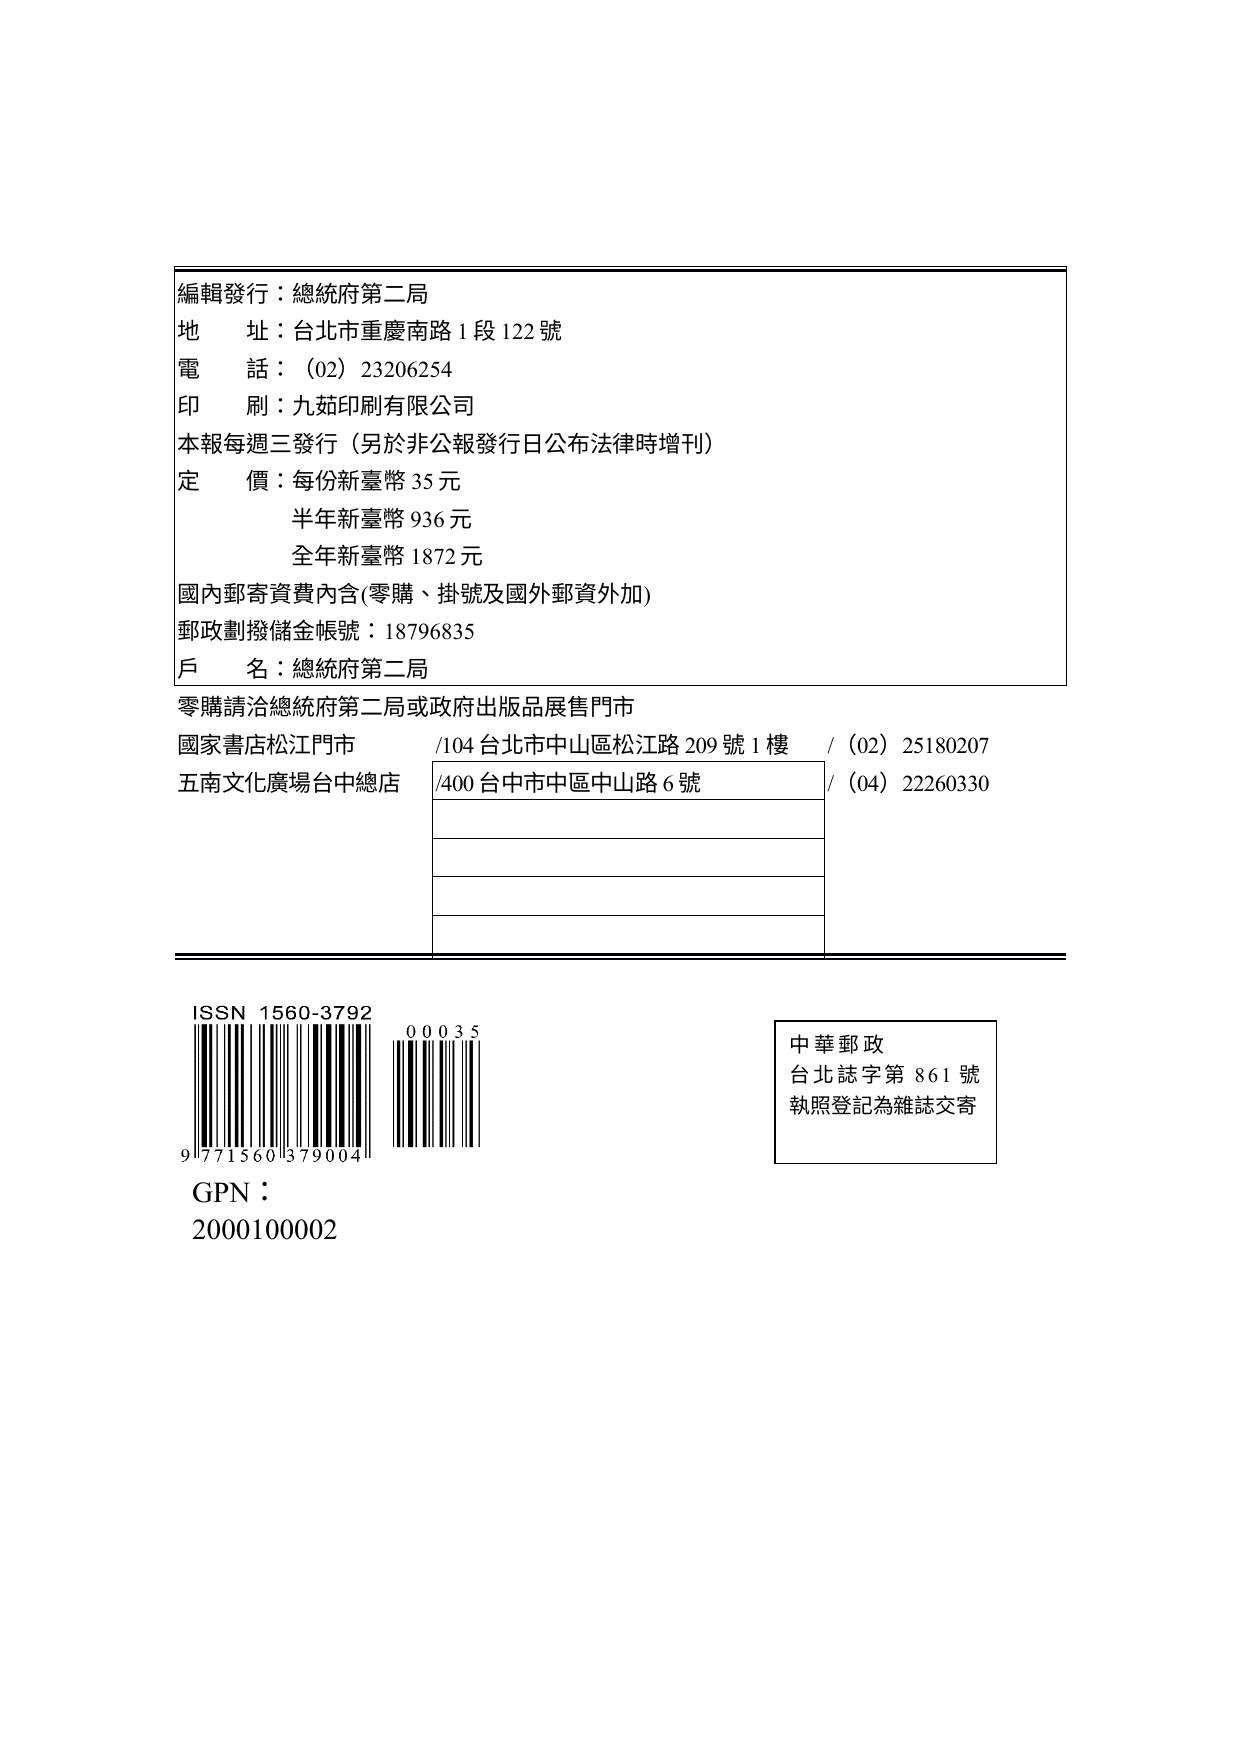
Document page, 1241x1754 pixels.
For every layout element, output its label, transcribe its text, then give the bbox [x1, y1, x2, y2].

table_cell 五南文化廣場台中總店 [174, 761, 432, 799]
table_cell GPN： 2000100002 [174, 953, 560, 1247]
table_cell [433, 877, 824, 915]
table_cell [560, 953, 1067, 1247]
table_cell [825, 876, 1067, 915]
table_cell [174, 915, 432, 953]
table_header 編輯發行：總統府第二局 地 址：台北市重慶南路1段122號 電 話：（02）23206254 印 刷：九茹印刷有限公司 本報每週三發行（另於非公報發行日公布法律時增刊） 定 價：每份新臺幣35元 半年新臺幣936元 全年新臺幣1872元 國內郵寄資費內含(零購、掛號及國外郵資外加) 郵政劃撥儲金帳號：18796835 戶 名：總統府第二局 [175, 272, 1066, 684]
table_cell [825, 838, 1067, 876]
table_cell /（04）22260330 [825, 761, 1067, 799]
table_cell [825, 915, 1067, 953]
table_cell /104台北市中山區松江路209號1樓 [433, 723, 824, 761]
table_cell 零購請洽總統府第二局或政府出版品展售門市 [174, 686, 1067, 723]
table_cell [174, 876, 432, 915]
table_cell [433, 916, 824, 953]
table_cell [433, 800, 824, 838]
table_cell [174, 799, 432, 838]
table_cell [174, 838, 432, 876]
table_cell [825, 799, 1067, 838]
table_cell 國家書店松江門市 [174, 723, 432, 761]
table_cell [433, 839, 824, 876]
table_cell /400台中市中區中山路6號 [433, 762, 824, 799]
picture [177, 1004, 497, 1165]
table_cell /（02）25180207 [825, 723, 1067, 761]
